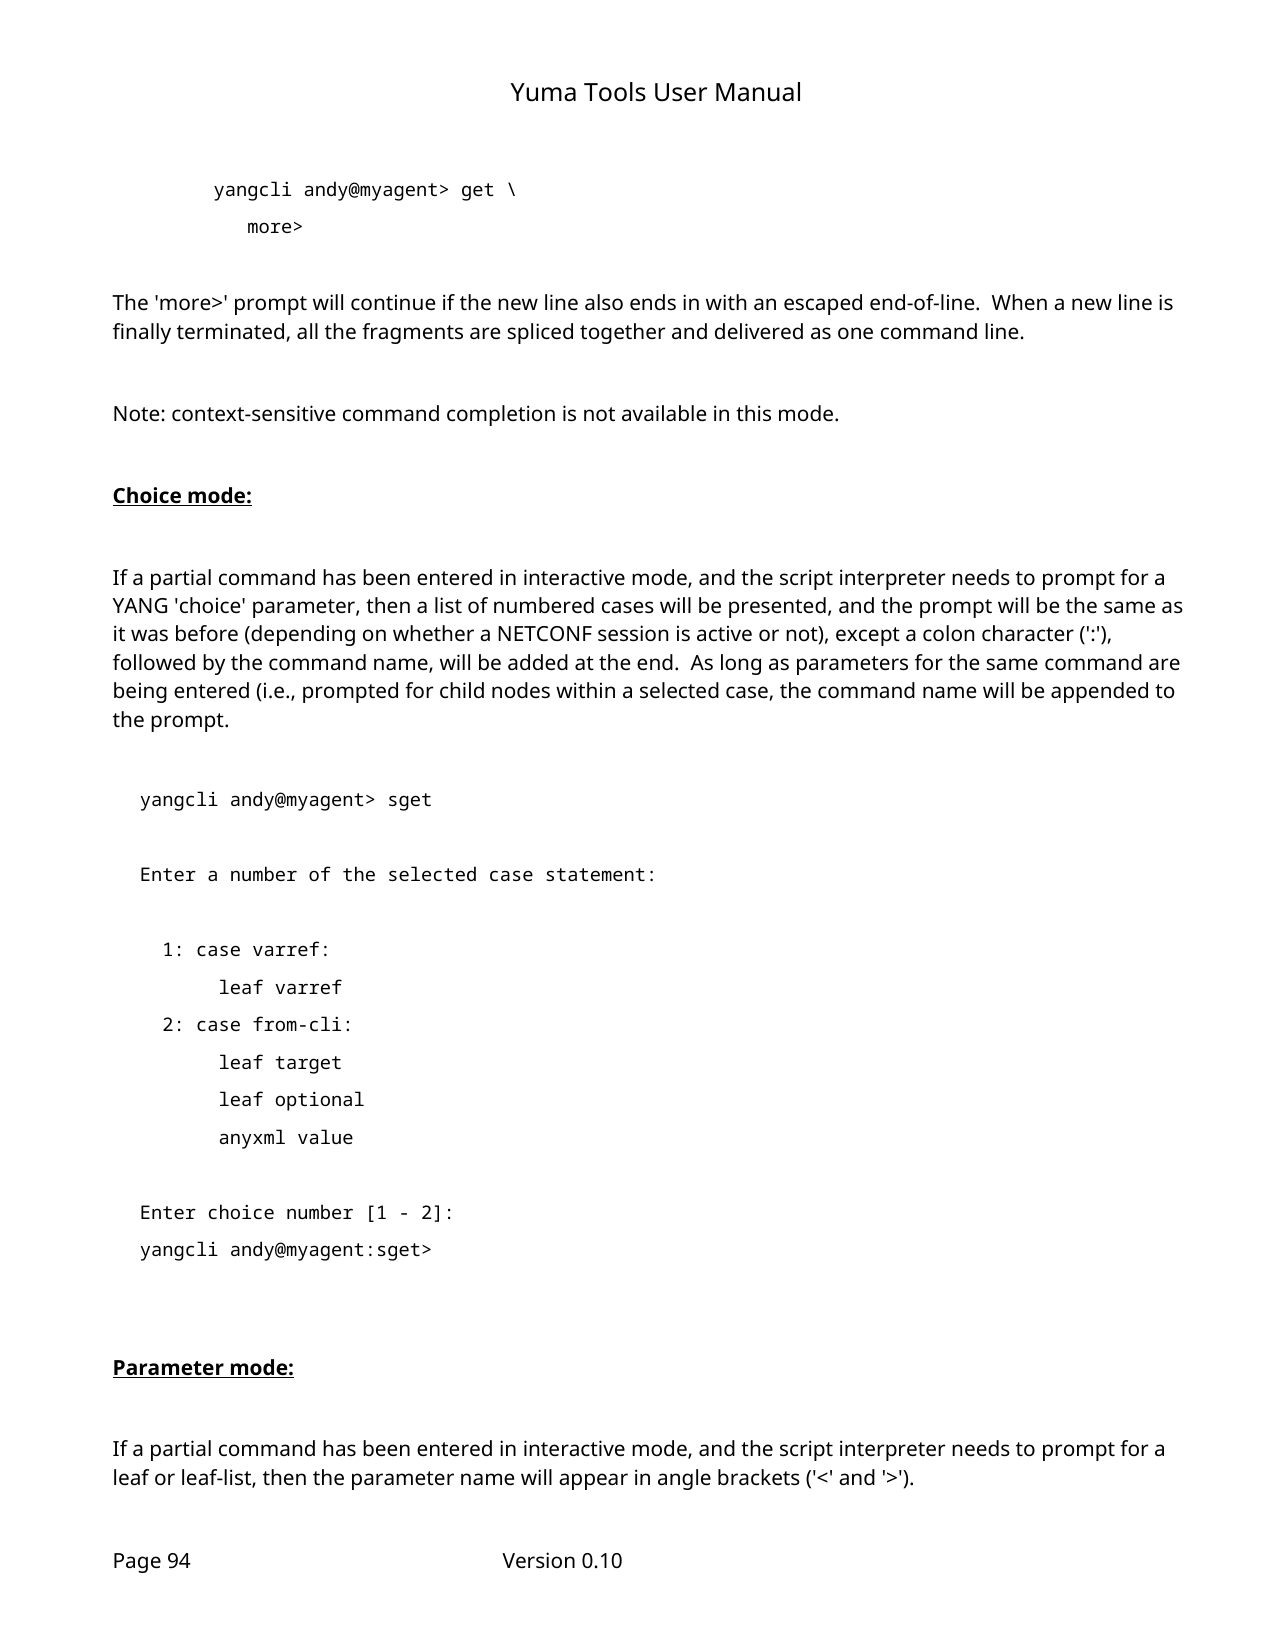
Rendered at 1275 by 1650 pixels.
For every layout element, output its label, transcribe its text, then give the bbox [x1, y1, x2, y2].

text Enter choice number [1 - 2]: [139, 1199, 1200, 1225]
text leaf varref [139, 974, 1200, 1000]
text Parameter mode: [112, 1353, 1200, 1381]
text yangcli andy@myagent> sget [139, 787, 1200, 812]
text yangcli andy@myagent> get \ [139, 176, 1200, 202]
text 2: case from-cli: [139, 1012, 1200, 1037]
text If a partial command has been entered in interactive mode, and the script interpreter needs to prompt for a leaf or leaf-list, then the parameter name will appear in angle brackets ('<' and '>'). [112, 1434, 1200, 1491]
text more> [139, 213, 1200, 239]
text leaf optional [139, 1087, 1200, 1112]
text leaf target [139, 1049, 1200, 1075]
text 1: case varref: [139, 937, 1200, 962]
text Choice mode: [112, 481, 1200, 509]
text Note: context-sensitive command completion is not available in this mode. [112, 399, 1200, 427]
text Enter a number of the selected case statement: [139, 862, 1200, 887]
text The 'more>' prompt will continue if the new line also ends in with an escaped end-of-line. When a new line is finally terminated, all the fragments are spliced together and delivered as one command line. [112, 288, 1200, 345]
text anyxml value [139, 1124, 1200, 1150]
text yangcli andy@myagent:sget> [139, 1237, 1200, 1262]
text If a partial command has been entered in interactive mode, and the script interpreter needs to prompt for a YANG 'choice' parameter, then a list of numbered cases will be presented, and the prompt will be the same as it was before (depending on whether a NETCONF session is active or not), except a colon character (':'), followed by the command name, will be added at the end. As long as parameters for the same command are being entered (i.e., prompted for child nodes within a selected case, the command name will be appended to the prompt. [112, 563, 1200, 733]
